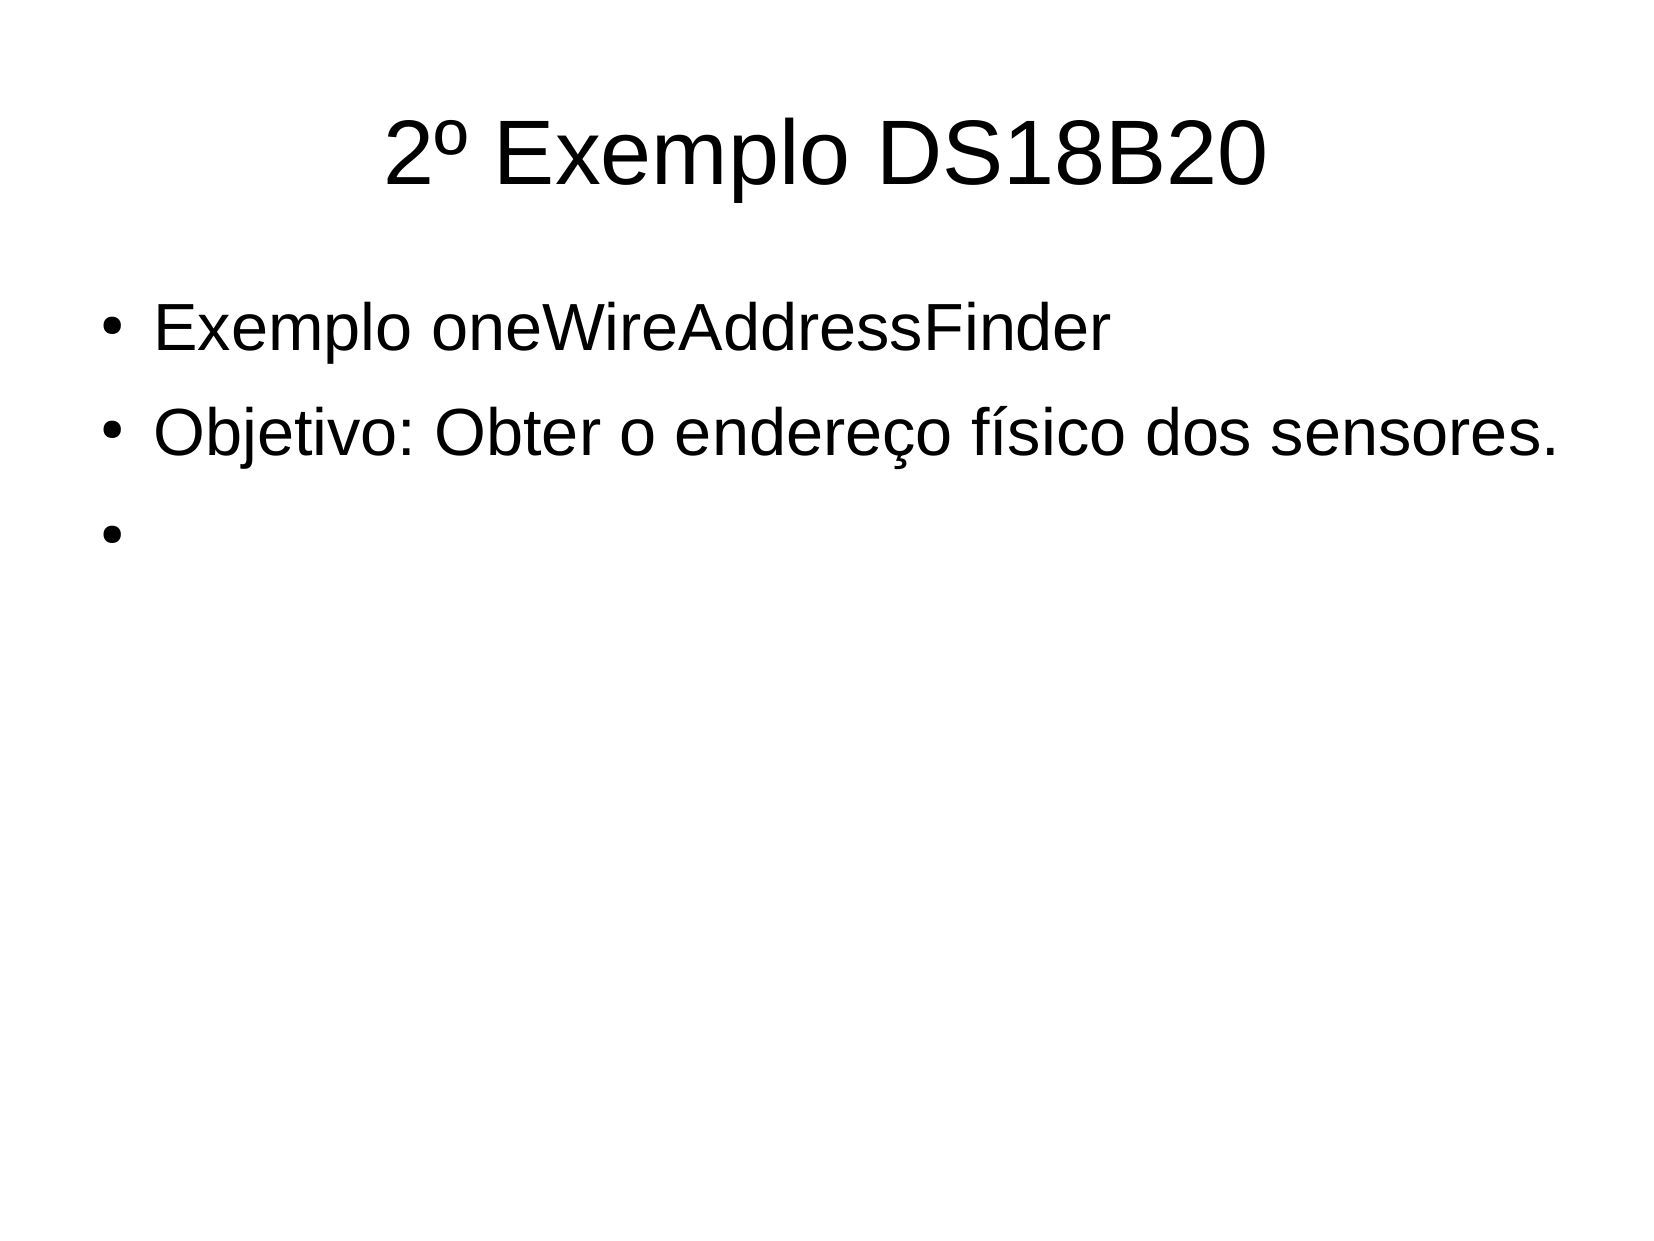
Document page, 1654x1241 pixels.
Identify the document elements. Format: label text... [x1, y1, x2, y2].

title 2º Exemplo DS18B20 [82, 49, 1571, 257]
list Exemplo oneWireAddressFinder Objetivo: Obter o endereço físico dos sensores. [82, 290, 1571, 1010]
